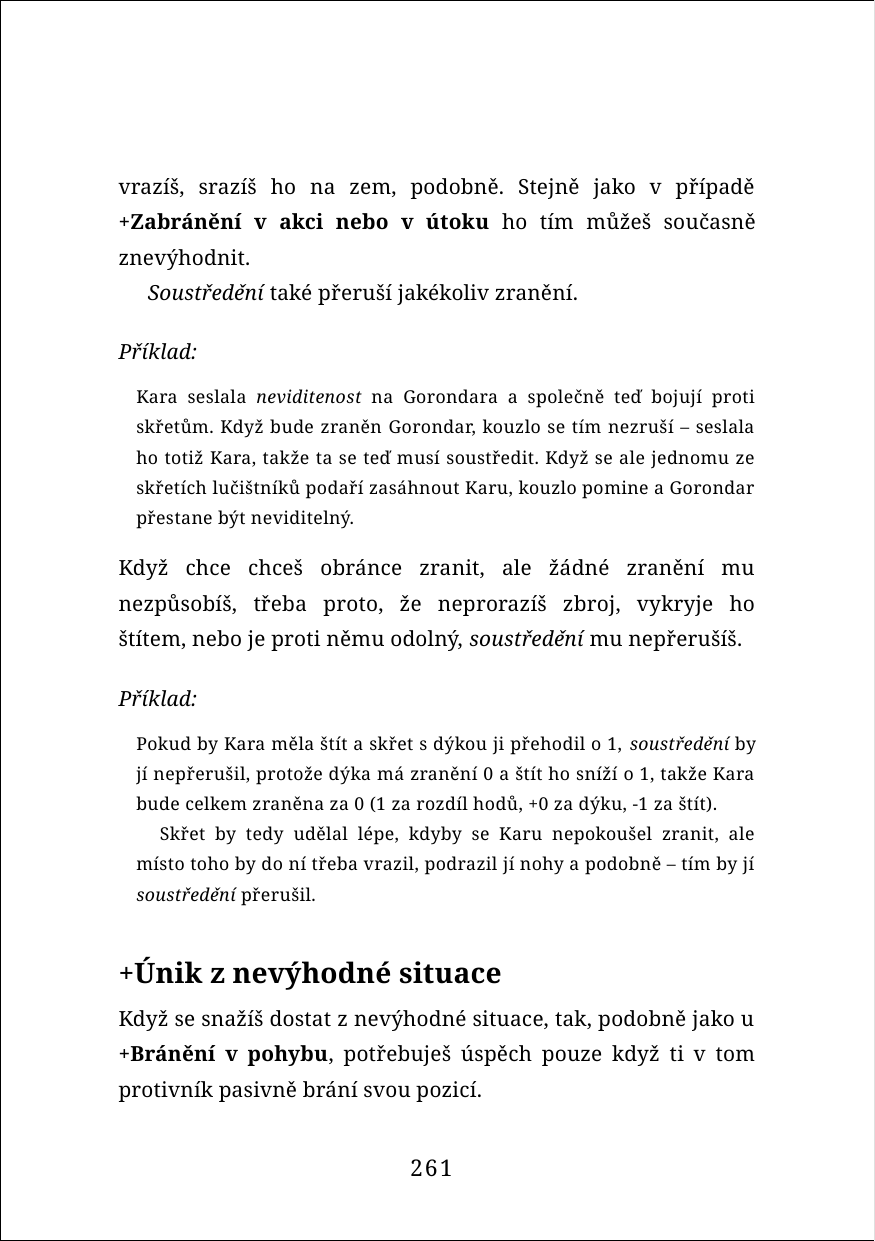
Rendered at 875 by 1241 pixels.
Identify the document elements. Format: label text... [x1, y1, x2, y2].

text Příklad: [118, 684, 756, 712]
subtitle +Únik z nevýhodné situace [118, 954, 756, 992]
text Když se snažíš dostat z nevýhodné situace, tak, podobně jako u +Bránění v pohybu, potřebuješ úspěch pouze když ti v tom protivník pasivně brání svou pozicí. [118, 1004, 756, 1103]
text Pokud by Kara měla štít a skřet s dýkou ji přehodil o 1, soustředění by jí nepřerušil, protože dýka má zranění 0 a štít ho sníží o 1, takže Kara bude celkem zraněna za 0 (1 za rozdíl hodů, +0 za dýku, -1 za štít). Skřet by tedy udělal lépe, kdyby se Karu nepokoušel zranit, ale místo toho by do ní třeba vrazil, podrazil jí nohy a podobně – tím by jí soustředění přerušil. [136, 731, 756, 906]
text Příklad: [118, 337, 756, 366]
text Když chce chceš obránce zranit, ale žádné zranění mu nezpůsobíš, třeba proto, že neprorazíš zbroj, vykryje ho štítem, nebo je proti němu odolný, soustředění mu nepřerušíš. [118, 553, 756, 653]
text Kara seslala neviditenost na Gorondara a společně teď bojují proti skřetům. Když bude zraněn Gorondar, kouzlo se tím nezruší – seslala ho totiž Kara, takže ta se teď musí soustředit. Když se ale jednomu ze skřetích lučištníků podaří zasáhnout Karu, kouzlo pomine a Gorondar přestane být neviditelný. [136, 385, 756, 530]
text vrazíš, srazíš ho na zem, podobně. Stejně jako v případě +Zabránění v akci nebo v útoku ho tím můžeš současně znevýhodnit. Soustředění také přeruší jakékoliv zranění. [118, 172, 756, 307]
